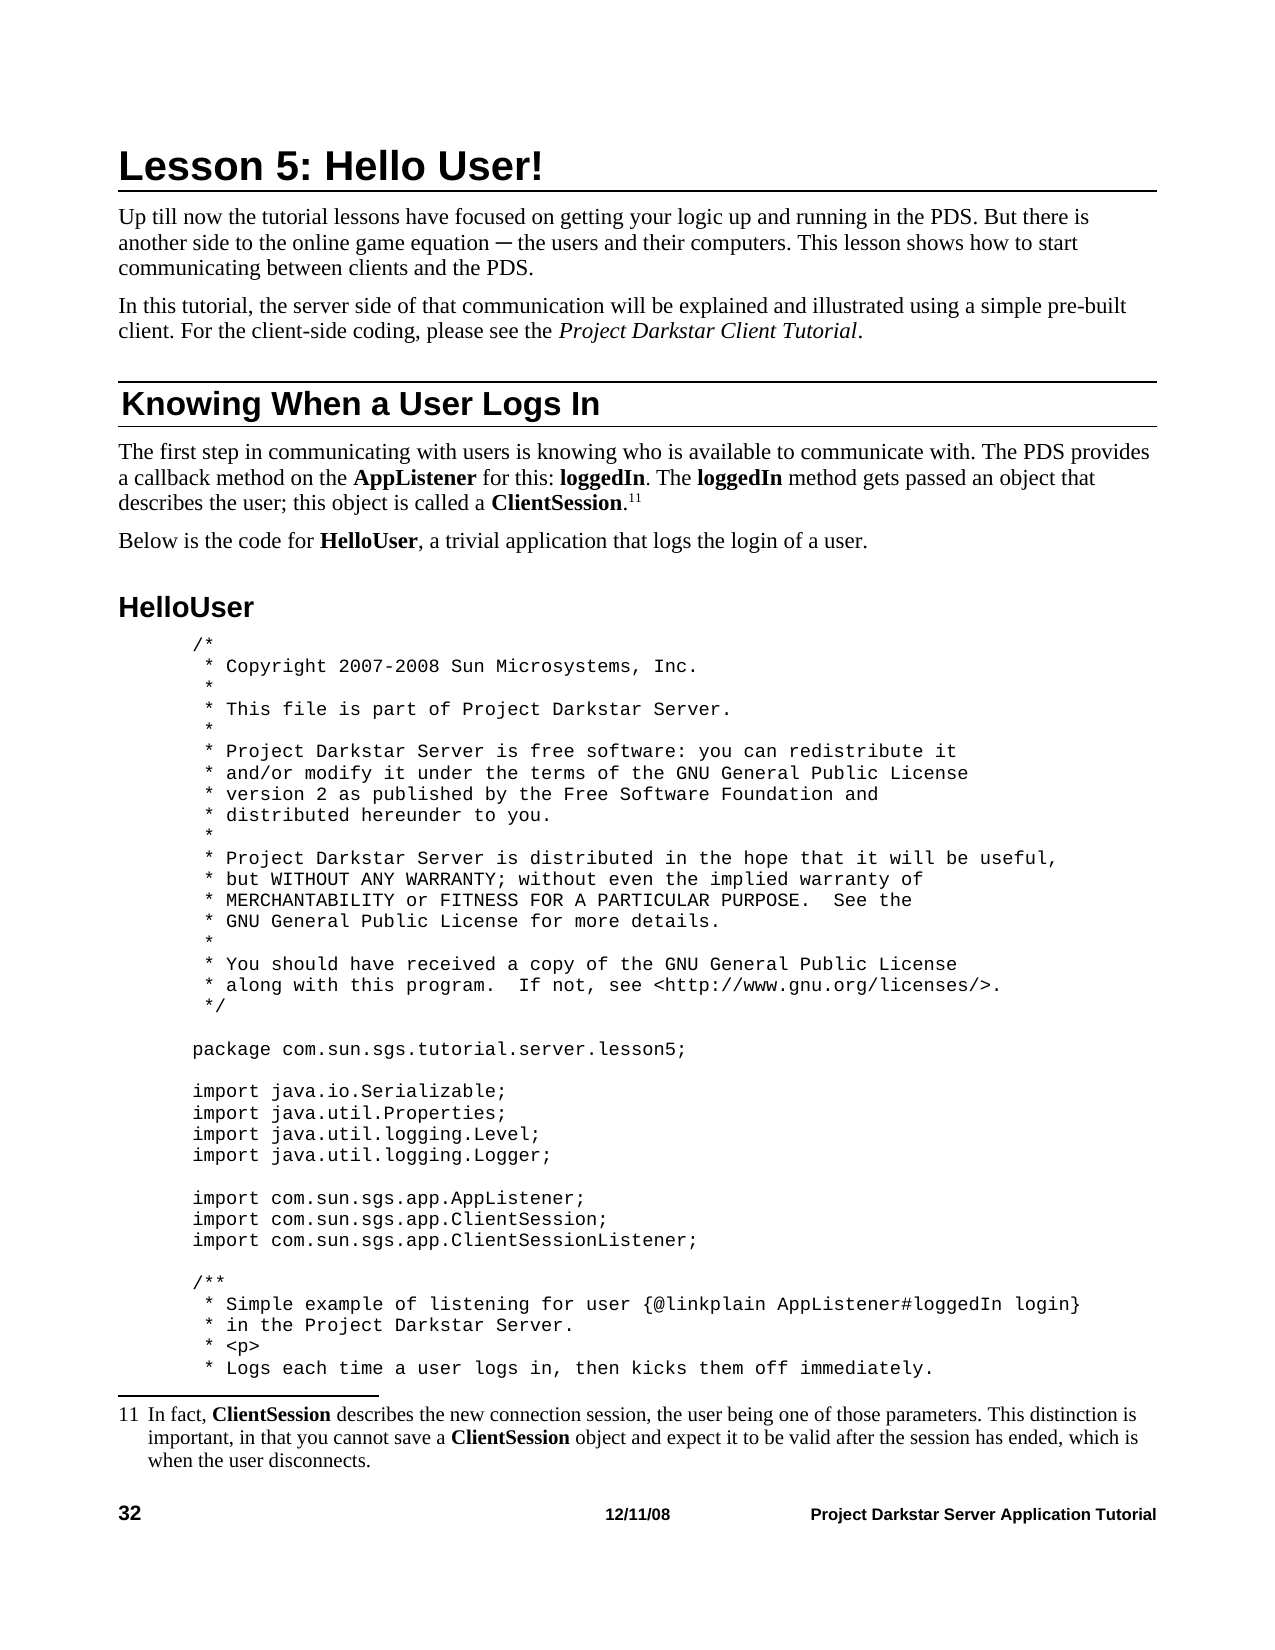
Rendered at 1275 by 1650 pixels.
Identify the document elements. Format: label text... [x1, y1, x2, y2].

subtitle HelloUser [118, 591, 1157, 623]
text Up till now the tutorial lessons have focused on getting your logic up and running in the PDS. But there is another side to the online game equation ─ the users and their computers. This lesson shows how to start communicating between clients and the PDS. [118, 204, 1157, 281]
text * Project Darkstar Server is distributed in the hope that it will be useful, [192, 848, 1098, 870]
text In fact, ClientSession describes the new connection session, the user being one of those parameters. This distinction is important, in that you cannot save a ClientSession object and expect it to be valid after the session has ended, which is when the user disconnects. [118, 1402, 1157, 1472]
text * [192, 721, 1098, 742]
text * <p> [192, 1337, 1098, 1358]
text /** [192, 1273, 1098, 1295]
text * Simple example of listening for user {@linkplain AppListener#loggedIn login} [192, 1295, 1098, 1316]
text */ [192, 997, 1098, 1018]
text import com.sun.sgs.app.AppListener; [192, 1188, 1098, 1210]
text * and/or modify it under the terms of the GNU General Public License [192, 763, 1098, 785]
text * [192, 827, 1098, 848]
subtitle Knowing When a User Logs In [118, 383, 1157, 426]
text * MERCHANTABILITY or FITNESS FOR A PARTICULAR PURPOSE. See the [192, 891, 1098, 912]
text * This file is part of Project Darkstar Server. [192, 700, 1098, 721]
subtitle Lesson 5: Hello User! [118, 143, 1157, 190]
text * version 2 as published by the Free Software Foundation and [192, 785, 1098, 806]
text * [192, 933, 1098, 955]
text import java.util.Properties; [192, 1103, 1098, 1125]
text import com.sun.sgs.app.ClientSession; [192, 1210, 1098, 1231]
text * Logs each time a user logs in, then kicks them off immediately. [192, 1358, 1098, 1380]
text * distributed hereunder to you. [192, 806, 1098, 827]
text * but WITHOUT ANY WARRANTY; without even the implied warranty of [192, 870, 1098, 891]
text * You should have received a copy of the GNU General Public License [192, 955, 1098, 976]
text import java.io.Serializable; [192, 1082, 1098, 1103]
text import com.sun.sgs.app.ClientSessionListener; [192, 1231, 1098, 1252]
text import java.util.logging.Level; [192, 1125, 1098, 1146]
text * in the Project Darkstar Server. [192, 1316, 1098, 1337]
text In this tutorial, the server side of that communication will be explained and illustrated using a simple pre-built client. For the client-side coding, please see the Project Darkstar Client Tutorial. [118, 293, 1157, 344]
text Below is the code for HelloUser, a trivial application that logs the login of a user. [118, 528, 1157, 553]
text import java.util.logging.Logger; [192, 1146, 1098, 1167]
text package com.sun.sgs.tutorial.server.lesson5; [192, 1040, 1098, 1061]
text * [192, 678, 1098, 700]
text * along with this program. If not, see <http://www.gnu.org/licenses/>. [192, 976, 1098, 997]
text * Copyright 2007-2008 Sun Microsystems, Inc. [192, 657, 1098, 678]
text * Project Darkstar Server is free software: you can redistribute it [192, 742, 1098, 763]
text * GNU General Public License for more details. [192, 912, 1098, 933]
text /* [192, 636, 1098, 657]
text The first step in communicating with users is knowing who is available to communicate with. The PDS provides a callback method on the AppListener for this: loggedIn. The loggedIn method gets passed an object that describes the user; this object is called a ClientSession. [118, 439, 1157, 516]
